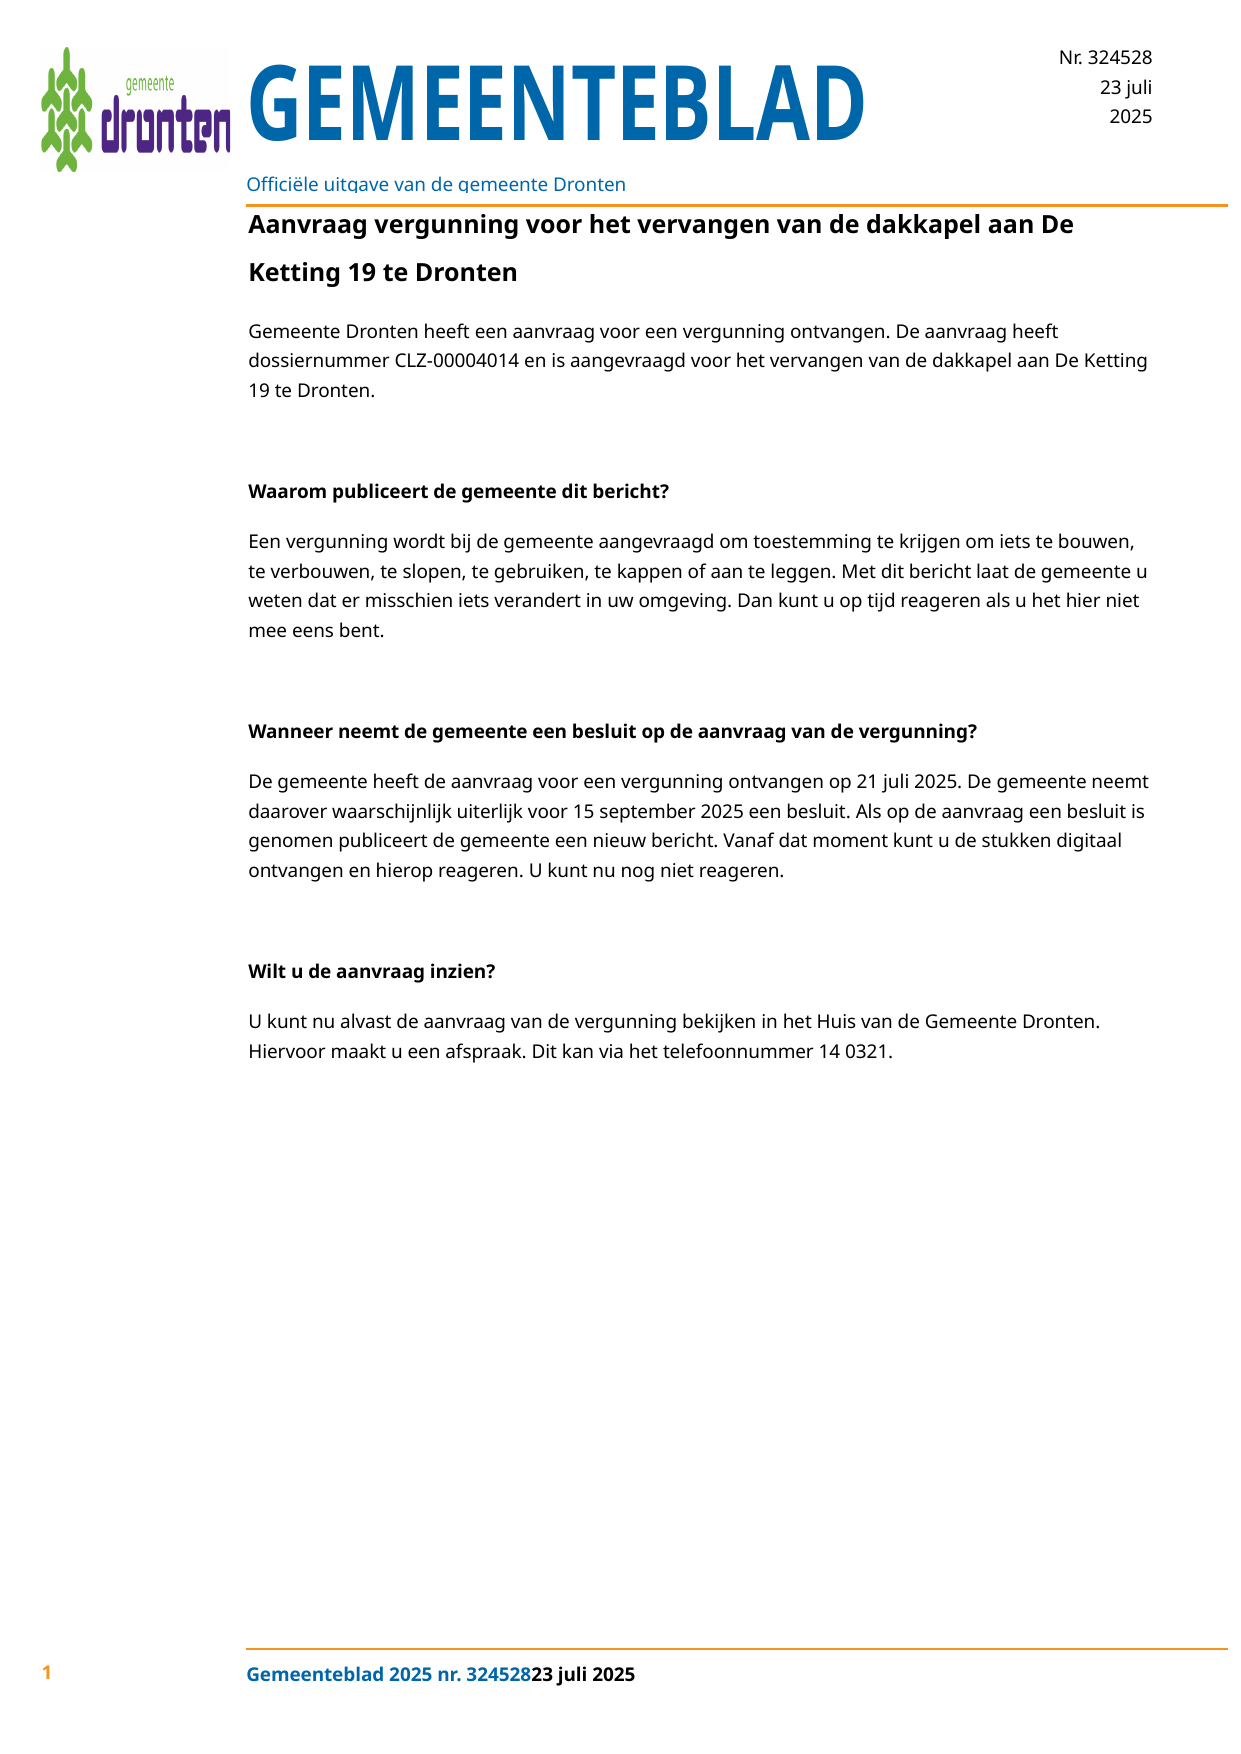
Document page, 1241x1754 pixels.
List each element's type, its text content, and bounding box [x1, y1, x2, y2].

text De gemeente heeft de aanvraag voor een vergunning ontvangen op 21 juli 2025. De gemeente neemt daarover waarschijnlijk uiterlijk voor 15 september 2025 een besluit. Als op de aanvraag een besluit is genomen publiceert de gemeente een nieuw bericht. Vanaf dat moment kunt u de stukken digitaal ontvangen en hierop reageren. U kunt nu nog niet reageren. [248, 768, 1152, 883]
text Waarom publiceert de gemeente dit bericht? [248, 478, 1152, 504]
text U kunt nu alvast de aanvraag van de vergunning bekijken in het Huis van de Gemeente Dronten. Hiervoor maakt u een afspraak. Dit kan via het telefoonnummer 14 0321. [248, 1008, 1152, 1064]
text Aanvraag vergunning voor het vervangen van de dakkapel aan De Ketting 19 te Dronten [248, 207, 1152, 288]
text Een vergunning wordt bij de gemeente aangevraagd om toestemming te krijgen om iets te bouwen, te verbouwen, te slopen, te gebruiken, te kappen of aan te leggen. Met dit bericht laat de gemeente u weten dat er misschien iets verandert in uw omgeving. Dan kunt u op tijd reageren als u het hier niet mee eens bent. [248, 528, 1152, 643]
text Wanneer neemt de gemeente een besluit op de aanvraag van de vergunning? [248, 718, 1152, 744]
text Wilt u de aanvraag inzien? [248, 958, 1152, 984]
picture [41, 47, 231, 172]
text Gemeente Dronten heeft een aanvraag voor een vergunning ontvangen. De aanvraag heeft dossiernummer CLZ-00004014 en is aangevraagd voor het vervangen van de dakkapel aan De Ketting 19 te Dronten. [248, 318, 1152, 403]
